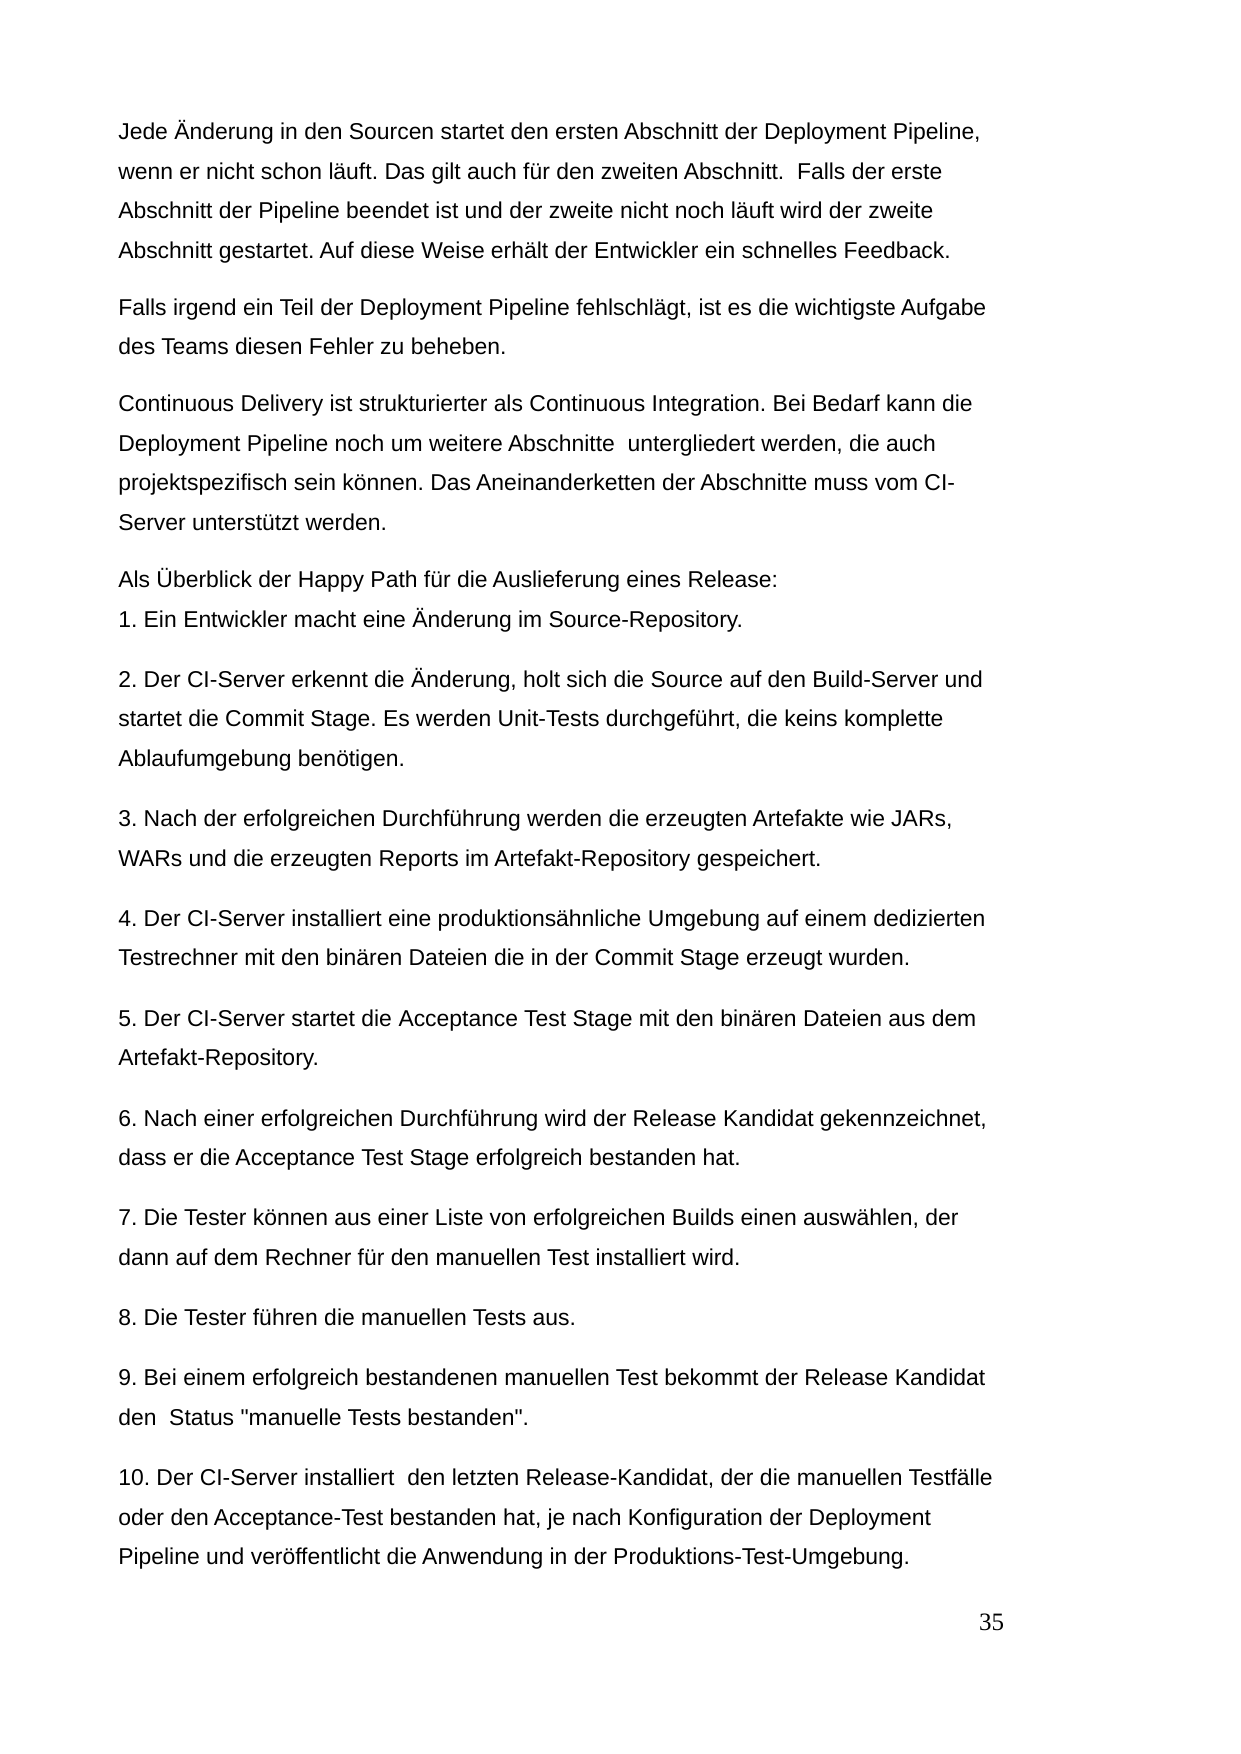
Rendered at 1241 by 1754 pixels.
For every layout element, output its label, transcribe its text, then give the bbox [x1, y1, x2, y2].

text 6. Nach einer erfolgreichen Durchführung wird der Release Kandidat gekennzeichnet, dass er die Acceptance Test Stage erfolgreich bestanden hat. [118, 1104, 1004, 1170]
text 1. Ein Entwickler macht eine Änderung im Source-Repository. [118, 606, 1004, 632]
text 5. Der CI-Server startet die Acceptance Test Stage mit den binären Dateien aus dem Artefakt-Repository. [118, 1005, 1004, 1071]
text 8. Die Tester führen die manuellen Tests aus. [118, 1304, 1004, 1330]
text 10. Der CI-Server installiert den letzten Release-Kandidat, der die manuellen Testfälle oder den Acceptance-Test bestanden hat, je nach Konfiguration der Deployment Pipeline und veröffentlicht die Anwendung in der Produktions-Test-Umgebung. [118, 1464, 1004, 1569]
text Jede Änderung in den Sourcen startet den ersten Abschnitt der Deployment Pipeline, wenn er nicht schon läuft. Das gilt auch für den zweiten Abschnitt. Falls der erste Abschnitt der Pipeline beendet ist und der zweite nicht noch läuft wird der zweite Abschnitt gestartet. Auf diese Weise erhält der Entwickler ein schnelles Feedback. [118, 118, 1004, 263]
text 4. Der CI-Server installiert eine produktionsähnliche Umgebung auf einem dedizierten Testrechner mit den binären Dateien die in der Commit Stage erzeugt wurden. [118, 905, 1004, 971]
text 7. Die Tester können aus einer Liste von erfolgreichen Builds einen auswählen, der dann auf dem Rechner für den manuellen Test installiert wird. [118, 1204, 1004, 1270]
text Continuous Delivery ist strukturierter als Continuous Integration. Bei Bedarf kann die Deployment Pipeline noch um weitere Abschnitte untergliedert werden, die auch projektspezifisch sein können. Das Aneinanderketten der Abschnitte muss vom CI-Server unterstützt werden. [118, 390, 1004, 535]
text 3. Nach der erfolgreichen Durchführung werden die erzeugten Artefakte wie JARs, WARs und die erzeugten Reports im Artefakt-Repository gespeichert. [118, 805, 1004, 871]
text Falls irgend ein Teil der Deployment Pipeline fehlschlägt, ist es die wichtigste Aufgabe des Teams diesen Fehler zu beheben. [118, 294, 1004, 359]
text 9. Bei einem erfolgreich bestandenen manuellen Test bekommt der Release Kandidat den Status "manuelle Tests bestanden". [118, 1364, 1004, 1430]
text Als Überblick der Happy Path für die Auslieferung eines Release: [118, 566, 1004, 592]
text 2. Der CI-Server erkennt die Änderung, holt sich die Source auf den Build-Server und startet die Commit Stage. Es werden Unit-Tests durchgeführt, die keins komplette Ablaufumgebung benötigen. [118, 666, 1004, 771]
